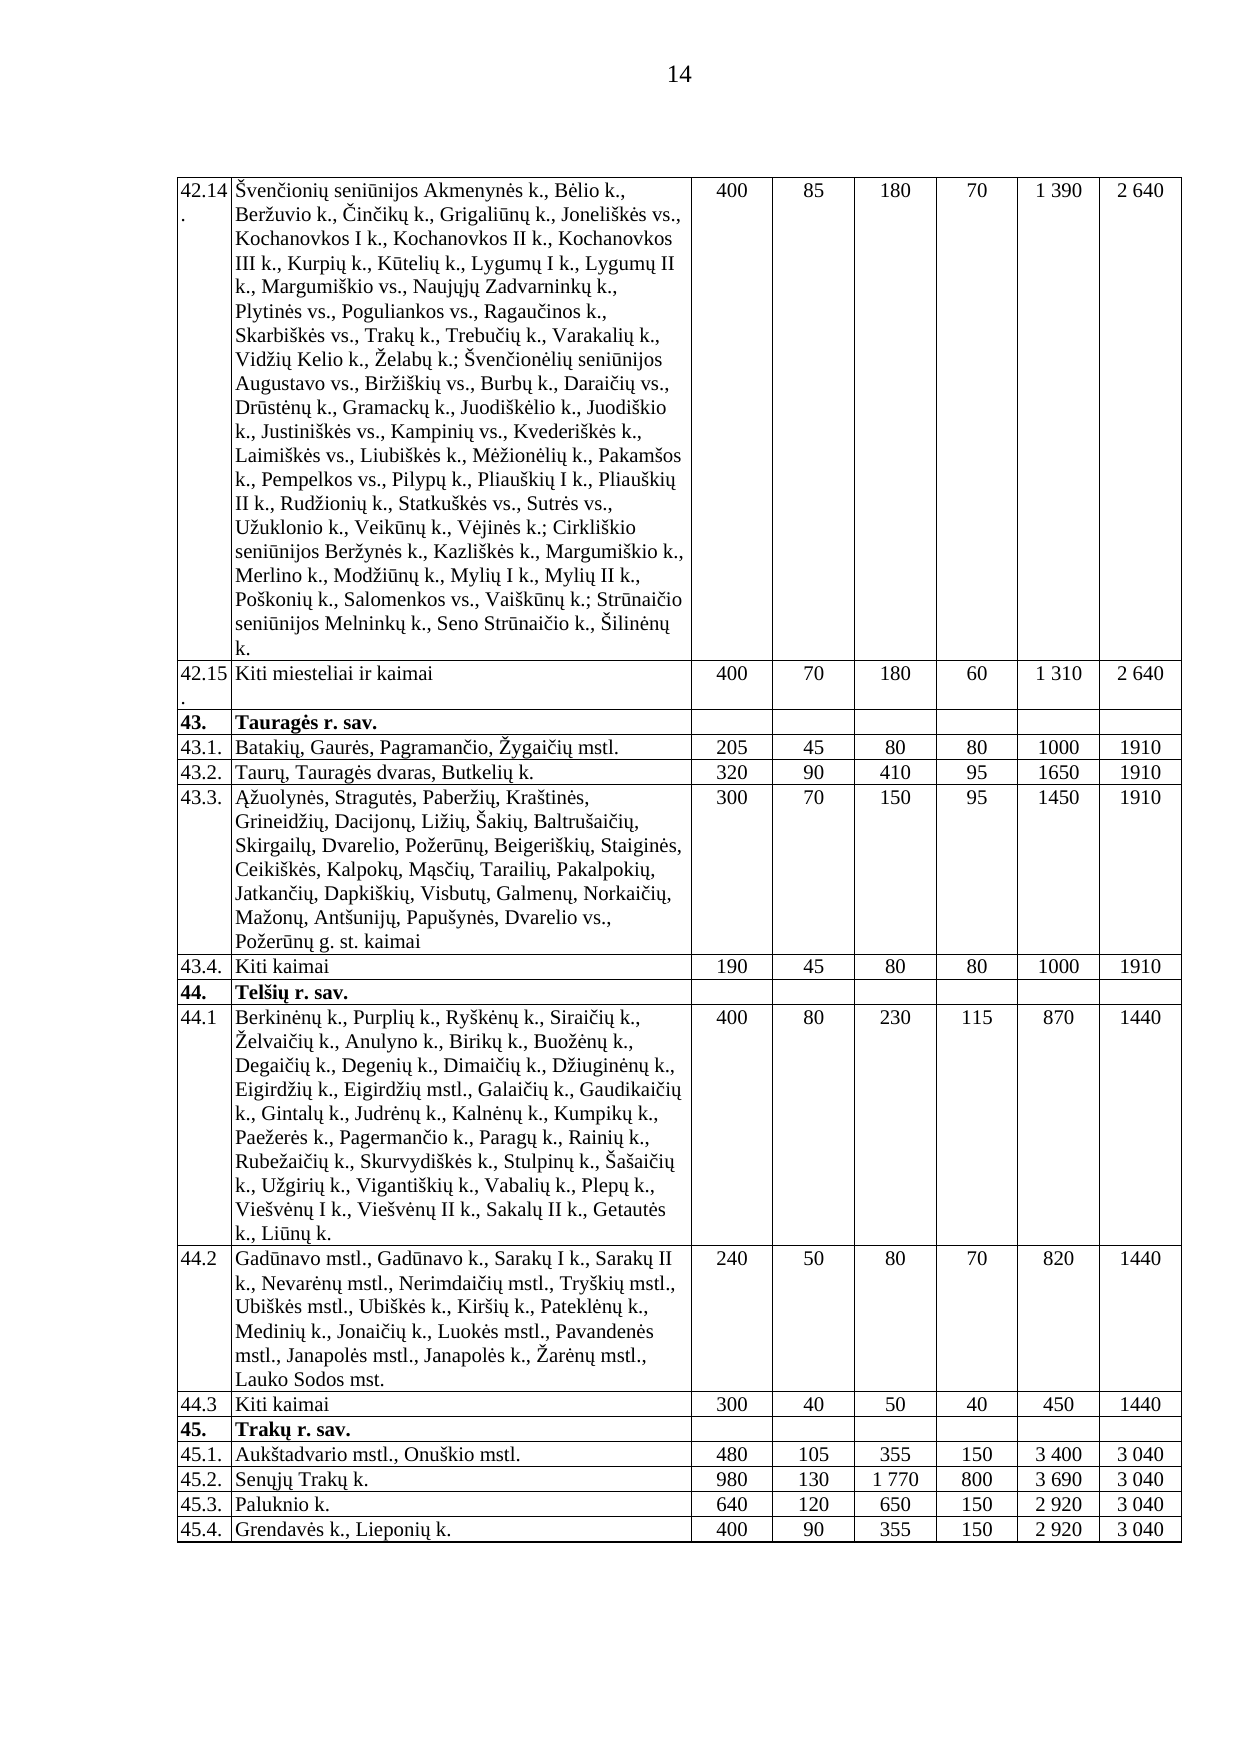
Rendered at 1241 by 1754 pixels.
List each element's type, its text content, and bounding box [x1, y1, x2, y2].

table_cell 50 [773, 1246, 854, 1391]
table_cell 3 690 [1018, 1467, 1099, 1491]
table_cell 2 920 [1018, 1492, 1099, 1516]
table_cell 1450 [1018, 785, 1099, 953]
table_cell 70 [773, 785, 854, 953]
table_cell 80 [855, 735, 936, 759]
table_cell 45 [773, 955, 854, 978]
table_cell [855, 1417, 936, 1441]
table_cell 43.2. [178, 760, 231, 784]
table_cell 70 [773, 661, 854, 709]
table_cell 80 [937, 955, 1017, 978]
table_cell Trakų r. sav. [232, 1417, 691, 1441]
table_cell 43.3. [178, 785, 231, 953]
table_cell 70 [937, 1246, 1017, 1391]
table_cell 45 [773, 735, 854, 759]
table_cell 80 [855, 955, 936, 978]
table_cell Ąžuolynės, Stragutės, Paberžių, Kraštinės, Grineidžių, Dacijonų, Ližių, Šakių, Baltrušaičių, Skirgailų, Dvarelio, Požerūnų, Beigeriškių, Staiginės, Ceikiškės, Kalpokų, Mąsčių, Tarailių, Pakalpokių, Jatkančių, Dapkiškių, Visbutų, Galmenų, Norkaičių, Mažonų, Antšunijų, Papušynės, Dvarelio vs., Požerūnų g. st. kaimai [232, 785, 691, 953]
table_cell 40 [937, 1392, 1017, 1416]
table_cell 2 640 [1100, 178, 1181, 659]
table_cell 43.4. [178, 955, 231, 978]
table_cell 1910 [1100, 955, 1181, 978]
table_cell [692, 980, 772, 1004]
table_cell 410 [855, 760, 936, 784]
table_cell [692, 710, 772, 734]
table_cell Taurų, Tauragės dvaras, Butkelių k. [232, 760, 691, 784]
table_cell 800 [937, 1467, 1017, 1491]
table_cell 45.1. [178, 1442, 231, 1466]
table_cell 90 [773, 760, 854, 784]
table_cell 60 [937, 661, 1017, 709]
table_cell 1000 [1018, 955, 1099, 978]
table_cell 190 [692, 955, 772, 978]
table_cell 355 [855, 1517, 936, 1541]
table_cell 80 [855, 1246, 936, 1391]
table_cell [1100, 980, 1181, 1004]
table_cell 95 [937, 785, 1017, 953]
table_cell 40 [773, 1392, 854, 1416]
table_cell Gadūnavo mstl., Gadūnavo k., Sarakų I k., Sarakų II k., Nevarėnų mstl., Nerimdaičių mstl., Tryškių mstl., Ubiškės mstl., Ubiškės k., Kiršių k., Pateklėnų k., Medinių k., Jonaičių k., Luokės mstl., Pavandenės mstl., Janapolės mstl., Janapolės k., Žarėnų mstl., Lauko Sodos mst. [232, 1246, 691, 1391]
table_cell 3 040 [1100, 1442, 1181, 1466]
table_cell 480 [692, 1442, 772, 1466]
table_cell 240 [692, 1246, 772, 1391]
table_cell 45.4. [178, 1517, 231, 1541]
table_cell 44.3 [178, 1392, 231, 1416]
table_cell 1440 [1100, 1392, 1181, 1416]
table_cell 44.1 [178, 1005, 231, 1245]
table_cell [1100, 1417, 1181, 1441]
table_cell 44.2 [178, 1246, 231, 1391]
table_cell 70 [937, 178, 1017, 659]
table_cell 450 [1018, 1392, 1099, 1416]
table_cell 400 [692, 1517, 772, 1541]
table_cell [773, 1417, 854, 1441]
table_cell 1000 [1018, 735, 1099, 759]
table_cell 45.2. [178, 1467, 231, 1491]
table_cell 1440 [1100, 1005, 1181, 1245]
table_cell 320 [692, 760, 772, 784]
table_cell 640 [692, 1492, 772, 1516]
table_cell [773, 980, 854, 1004]
table_cell 43. [178, 710, 231, 734]
table_cell 50 [855, 1392, 936, 1416]
table_cell 980 [692, 1467, 772, 1491]
table_cell 1 770 [855, 1467, 936, 1491]
table_cell 3 040 [1100, 1467, 1181, 1491]
table_cell 85 [773, 178, 854, 659]
table_cell 180 [855, 661, 936, 709]
table_cell Grendavės k., Lieponių k. [232, 1517, 691, 1541]
table_cell [937, 1417, 1017, 1441]
table_cell 870 [1018, 1005, 1099, 1245]
table_cell 205 [692, 735, 772, 759]
table_cell 42.15. [178, 661, 231, 709]
table_cell 150 [937, 1517, 1017, 1541]
table_cell 80 [773, 1005, 854, 1245]
table_cell 1440 [1100, 1246, 1181, 1391]
table_cell [937, 710, 1017, 734]
table_cell Kiti kaimai [232, 955, 691, 978]
table_cell Tauragės r. sav. [232, 710, 691, 734]
table_cell 2 920 [1018, 1517, 1099, 1541]
table_cell [1018, 980, 1099, 1004]
table_cell 400 [692, 1005, 772, 1245]
table_cell [1100, 710, 1181, 734]
table_cell [937, 980, 1017, 1004]
table_cell 180 [855, 178, 936, 659]
table_cell [855, 710, 936, 734]
table_cell 3 400 [1018, 1442, 1099, 1466]
table_cell 120 [773, 1492, 854, 1516]
table_cell 44. [178, 980, 231, 1004]
table_cell 43.1. [178, 735, 231, 759]
table_cell 45.3. [178, 1492, 231, 1516]
table_cell [1018, 1417, 1099, 1441]
table_cell [855, 980, 936, 1004]
table_cell Batakių, Gaurės, Pagramančio, Žygaičių mstl. [232, 735, 691, 759]
table_cell 3 040 [1100, 1492, 1181, 1516]
table_cell 42.14. [178, 178, 231, 659]
table_cell 400 [692, 661, 772, 709]
table_cell 1910 [1100, 760, 1181, 784]
table_cell 1 310 [1018, 661, 1099, 709]
table_cell Kiti kaimai [232, 1392, 691, 1416]
table_cell 150 [937, 1492, 1017, 1516]
table_cell 400 [692, 178, 772, 659]
table_cell Kiti miesteliai ir kaimai [232, 661, 691, 709]
table_cell 1 390 [1018, 178, 1099, 659]
table_cell 300 [692, 1392, 772, 1416]
table_cell 150 [855, 785, 936, 953]
table_cell 650 [855, 1492, 936, 1516]
table_cell 355 [855, 1442, 936, 1466]
table_cell [1018, 710, 1099, 734]
table_cell [773, 710, 854, 734]
table_cell 1910 [1100, 735, 1181, 759]
table_cell Senųjų Trakų k. [232, 1467, 691, 1491]
table_cell 80 [937, 735, 1017, 759]
table_cell 3 040 [1100, 1517, 1181, 1541]
table_cell 2 640 [1100, 661, 1181, 709]
table_cell Paluknio k. [232, 1492, 691, 1516]
table_cell 115 [937, 1005, 1017, 1245]
table_cell 300 [692, 785, 772, 953]
table_cell Berkinėnų k., Purplių k., Ryškėnų k., Siraičių k., Želvaičių k., Anulyno k., Birikų k., Buožėnų k., Degaičių k., Degenių k., Dimaičių k., Džiuginėnų k., Eigirdžių k., Eigirdžių mstl., Galaičių k., Gaudikaičių k., Gintalų k., Judrėnų k., Kalnėnų k., Kumpikų k., Paežerės k., Pagermančio k., Paragų k., Rainių k., Rubežaičių k., Skurvydiškės k., Stulpinų k., Šašaičių k., Užgirių k., Vigantiškių k., Vabalių k., Plepų k., Viešvėnų I k., Viešvėnų II k., Sakalų II k., Getautės k., Liūnų k. [232, 1005, 691, 1245]
table_cell Švenčionių seniūnijos Akmenynės k., Bėlio k., Beržuvio k., Činčikų k., Grigaliūnų k., Joneliškės vs., Kochanovkos I k., Kochanovkos II k., Kochanovkos III k., Kurpių k., Kūtelių k., Lygumų I k., Lygumų II k., Margumiškio vs., Naujųjų Zadvarninkų k., Plytinės vs., Poguliankos vs., Ragaučinos k., Skarbiškės vs., Trakų k., Trebučių k., Varakalių k., Vidžių Kelio k., Želabų k.; Švenčionėlių seniūnijos Augustavo vs., Biržiškių vs., Burbų k., Daraičių vs., Drūstėnų k., Gramackų k., Juodiškėlio k., Juodiškio k., Justiniškės vs., Kampinių vs., Kvederiškės k., Laimiškės vs., Liubiškės k., Mėžionėlių k., Pakamšos k., Pempelkos vs., Pilypų k., Pliauškių I k., Pliauškių II k., Rudžionių k., Statkuškės vs., Sutrės vs., Užuklonio k., Veikūnų k., Vėjinės k.; Cirkliškio seniūnijos Beržynės k., Kazliškės k., Margumiškio k., Merlino k., Modžiūnų k., Mylių I k., Mylių II k., Poškonių k., Salomenkos vs., Vaiškūnų k.; Strūnaičio seniūnijos Melninkų k., Seno Strūnaičio k., Šilinėnų k. [232, 178, 691, 659]
table_cell 1910 [1100, 785, 1181, 953]
table_cell 820 [1018, 1246, 1099, 1391]
table_cell 105 [773, 1442, 854, 1466]
table_cell 1650 [1018, 760, 1099, 784]
table_cell Telšių r. sav. [232, 980, 691, 1004]
table_cell Aukštadvario mstl., Onuškio mstl. [232, 1442, 691, 1466]
table_cell 230 [855, 1005, 936, 1245]
table_cell 95 [937, 760, 1017, 784]
table_cell [692, 1417, 772, 1441]
table_cell 130 [773, 1467, 854, 1491]
table_cell 150 [937, 1442, 1017, 1466]
table_cell 45. [178, 1417, 231, 1441]
table_cell 90 [773, 1517, 854, 1541]
